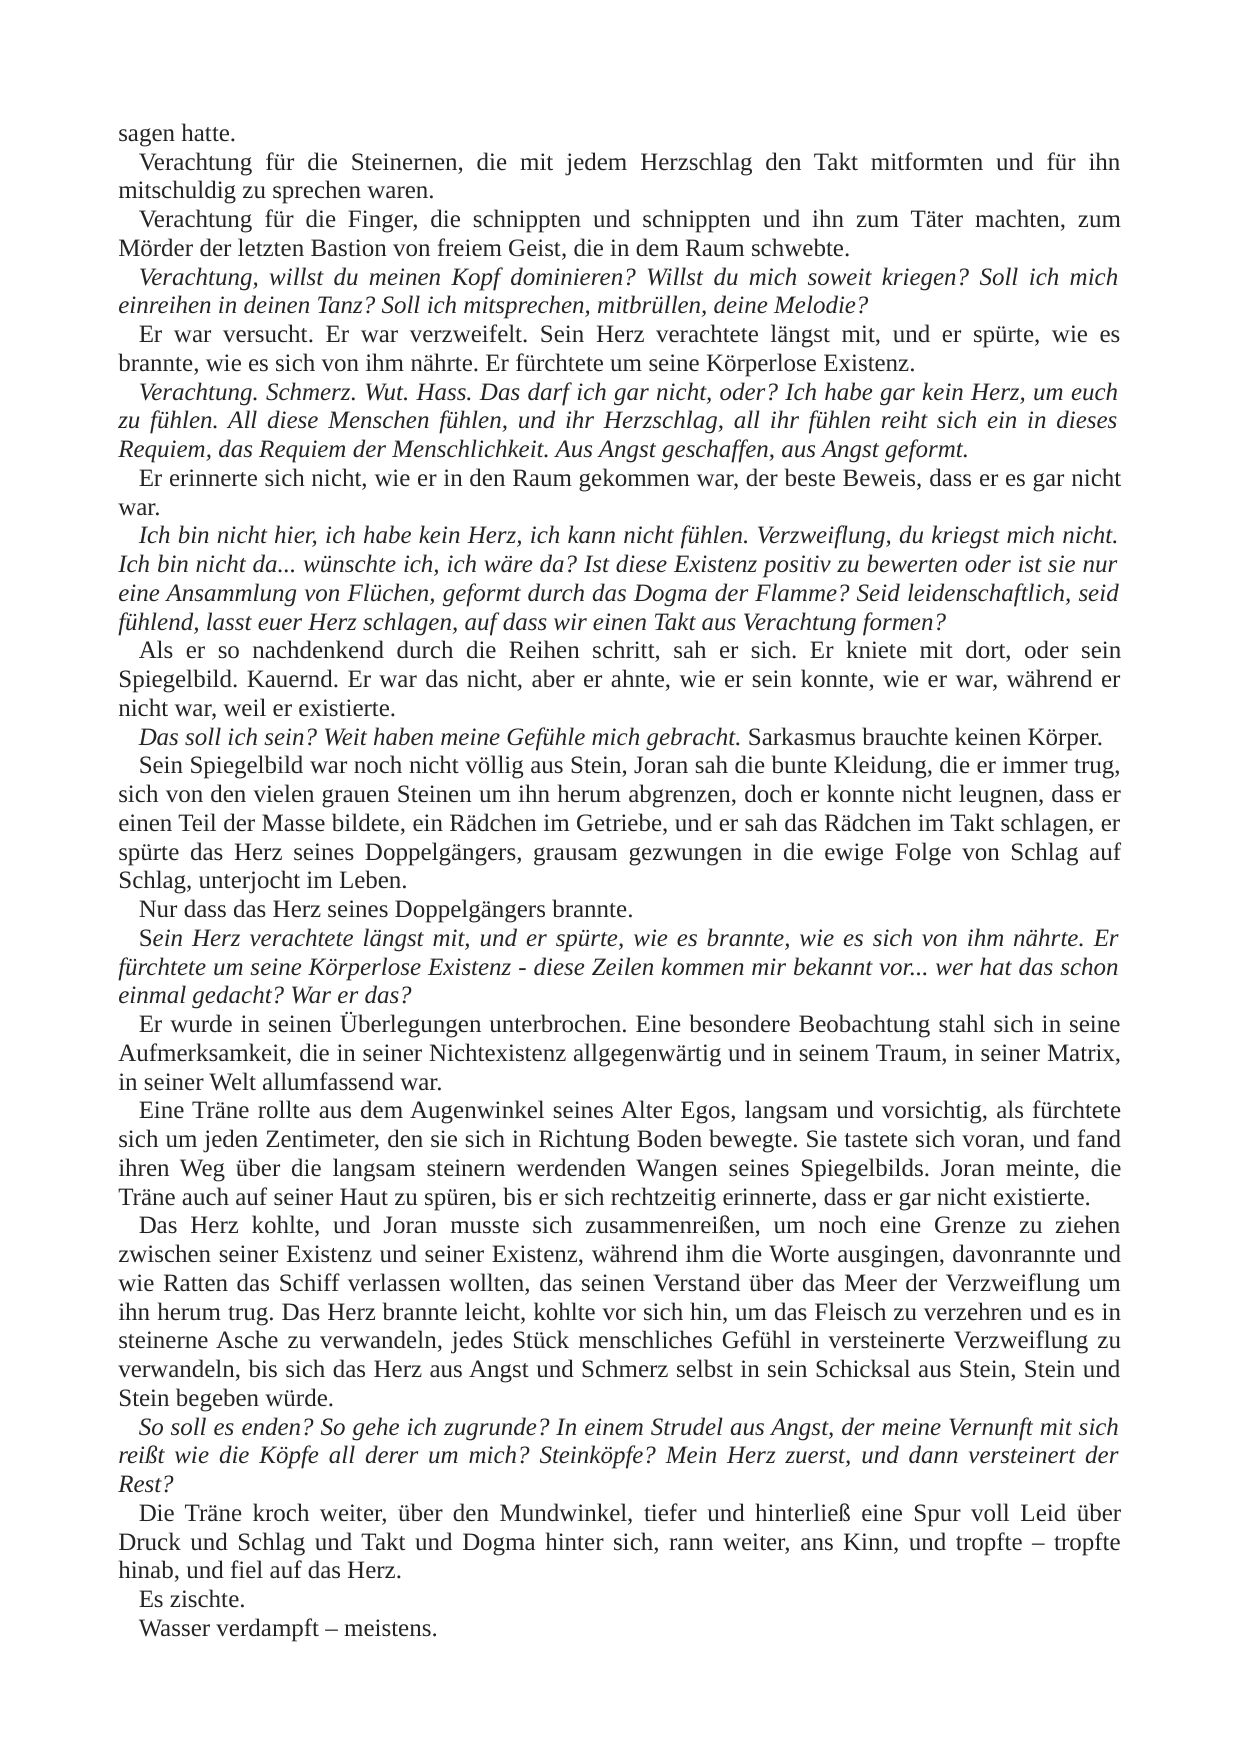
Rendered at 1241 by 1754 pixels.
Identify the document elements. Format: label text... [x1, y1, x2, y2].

text Verachtung für die Finger, die schnippten und schnippten und ihn zum Täter machten, zum Mörder der letzten Bastion von freiem Geist, die in dem Raum schwebte. [118, 204, 1122, 262]
text So soll es enden? So gehe ich zugrunde? In einem Strudel aus Angst, der meine Vernunft mit sich reißt wie die Köpfe all derer um mich? Steinköpfe? Mein Herz zuerst, und dann versteinert der Rest? [118, 1412, 1122, 1498]
text Ich bin nicht hier, ich habe kein Herz, ich kann nicht fühlen. Verzweiflung, du kriegst mich nicht. Ich bin nicht da... wünschte ich, ich wäre da? Ist diese Existenz positiv zu bewerten oder ist sie nur eine Ansammlung von Flüchen, geformt durch das Dogma der Flamme? Seid leidenschaftlich, seid fühlend, lasst euer Herz schlagen, auf dass wir einen Takt aus Verachtung formen? [118, 521, 1122, 636]
text Eine Träne rollte aus dem Augenwinkel seines Alter Egos, langsam und vorsichtig, als fürchtete sich um jeden Zentimeter, den sie sich in Richtung Boden bewegte. Sie tastete sich voran, und fand ihren Weg über die langsam steinern werdenden Wangen seines Spiegelbilds. Joran meinte, die Träne auch auf seiner Haut zu spüren, bis er sich rechtzeitig erinnerte, dass er gar nicht existierte. [118, 1096, 1122, 1211]
text Nur dass das Herz seines Doppelgängers brannte. [118, 894, 1122, 923]
text Die Träne kroch weiter, über den Mundwinkel, tiefer und hinterließ eine Spur voll Leid über Druck und Schlag und Takt und Dogma hinter sich, rann weiter, ans Kinn, und tropfte – tropfte hinab, und fiel auf das Herz. [118, 1498, 1122, 1584]
text Sein Herz verachtete längst mit, und er spürte, wie es brannte, wie es sich von ihm nährte. Er fürchtete um seine Körperlose Existenz - diese Zeilen kommen mir bekannt vor... wer hat das schon einmal gedacht? War er das? [118, 923, 1122, 1009]
text Es zischte. [118, 1584, 1122, 1613]
text Verachtung. Schmerz. Wut. Hass. Das darf ich gar nicht, oder? Ich habe gar kein Herz, um euch zu fühlen. All diese Menschen fühlen, und ihr Herzschlag, all ihr fühlen reiht sich ein in dieses Requiem, das Requiem der Menschlichkeit. Aus Angst geschaffen, aus Angst geformt. [118, 377, 1122, 463]
text Verachtung für die Steinernen, die mit jedem Herzschlag den Takt mitformten und für ihn mitschuldig zu sprechen waren. [118, 147, 1122, 204]
text Wasser verdampft – meistens. [118, 1613, 1122, 1642]
text Er war versucht. Er war verzweifelt. Sein Herz verachtete längst mit, und er spürte, wie es brannte, wie es sich von ihm nährte. Er fürchtete um seine Körperlose Existenz. [118, 319, 1122, 377]
text Er wurde in seinen Überlegungen unterbrochen. Eine besondere Beobachtung stahl sich in seine Aufmerksamkeit, die in seiner Nichtexistenz allgegenwärtig und in seinem Traum, in seiner Matrix, in seiner Welt allumfassend war. [118, 1009, 1122, 1096]
text Verachtung, willst du meinen Kopf dominieren? Willst du mich soweit kriegen? Soll ich mich einreihen in deinen Tanz? Soll ich mitsprechen, mitbrüllen, deine Melodie? [118, 262, 1122, 319]
text Er erinnerte sich nicht, wie er in den Raum gekommen war, der beste Beweis, dass er es gar nicht war. [118, 463, 1122, 521]
text Als er so nachdenkend durch die Reihen schritt, sah er sich. Er kniete mit dort, oder sein Spiegelbild. Kauernd. Er war das nicht, aber er ahnte, wie er sein konnte, wie er war, während er nicht war, weil er existierte. [118, 636, 1122, 722]
text Sein Spiegelbild war noch nicht völlig aus Stein, Joran sah die bunte Kleidung, die er immer trug, sich von den vielen grauen Steinen um ihn herum abgrenzen, doch er konnte nicht leugnen, dass er einen Teil der Masse bildete, ein Rädchen im Getriebe, und er sah das Rädchen im Takt schlagen, er spürte das Herz seines Doppelgängers, grausam gezwungen in die ewige Folge von Schlag auf Schlag, unterjocht im Leben. [118, 751, 1122, 894]
text Das soll ich sein? Weit haben meine Gefühle mich gebracht. Sarkasmus brauchte keinen Körper. [118, 722, 1122, 751]
text sagen hatte. [118, 118, 1122, 147]
text Das Herz kohlte, und Joran musste sich zusammenreißen, um noch eine Grenze zu ziehen zwischen seiner Existenz und seiner Existenz, während ihm die Worte ausgingen, davonrannte und wie Ratten das Schiff verlassen wollten, das seinen Verstand über das Meer der Verzweiflung um ihn herum trug. Das Herz brannte leicht, kohlte vor sich hin, um das Fleisch zu verzehren und es in steinerne Asche zu verwandeln, jedes Stück menschliches Gefühl in versteinerte Verzweiflung zu verwandeln, bis sich das Herz aus Angst und Schmerz selbst in sein Schicksal aus Stein, Stein und Stein begeben würde. [118, 1211, 1122, 1412]
